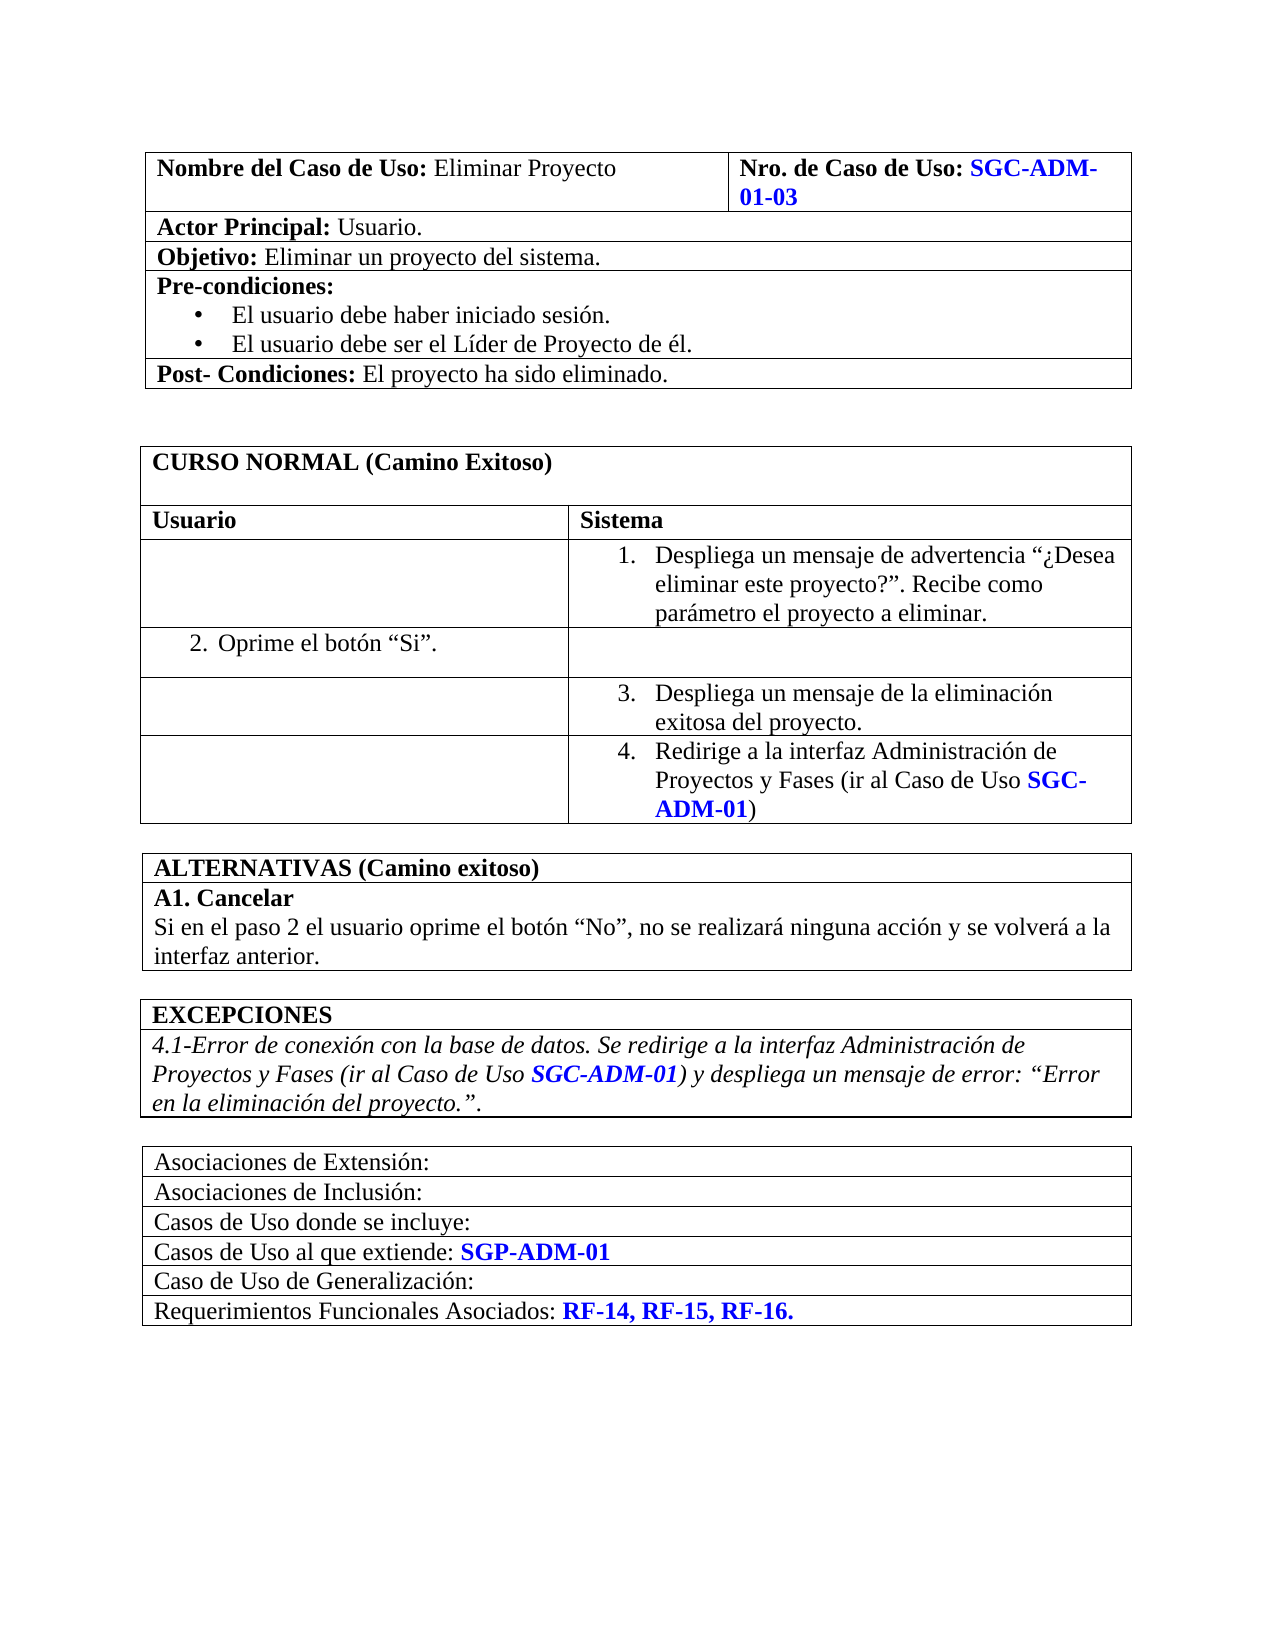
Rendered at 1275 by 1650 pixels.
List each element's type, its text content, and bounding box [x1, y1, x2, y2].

table_cell Oprime el botón “Si”. [141, 628, 568, 677]
table_cell Redirige a la interfaz Administración de Proyectos y Fases (ir al Caso de Uso SGC-ADM-01) [569, 736, 1131, 823]
table_header ALTERNATIVAS (Camino exitoso) [143, 854, 1131, 882]
table_cell Asociaciones de Inclusión: [143, 1177, 1131, 1206]
table_cell 4.1-Error de conexión con la base de datos. Se redirige a la interfaz Administración de Proyectos y Fases (ir al Caso de Uso SGC-ADM-01) y despliega un mensaje de error: “Error en la eliminación del proyecto.”. [141, 1030, 1131, 1116]
table_cell [141, 678, 568, 735]
table_header Asociaciones de Extensión: [143, 1147, 1131, 1176]
table_cell [569, 628, 1131, 677]
table_header Nombre del Caso de Uso: Eliminar Proyecto [146, 153, 728, 211]
table_cell [141, 540, 568, 627]
table_header Nro. de Caso de Uso: SGC-ADM-01-03 [729, 153, 1131, 211]
table_cell Actor Principal: Usuario. [146, 212, 1131, 241]
table_cell Despliega un mensaje de la eliminación exitosa del proyecto. [569, 678, 1131, 735]
table_cell Caso de Uso de Generalización: [143, 1266, 1131, 1295]
table_cell [141, 736, 568, 823]
table_cell Casos de Uso al que extiende: SGP-ADM-01 [143, 1237, 1131, 1265]
table_cell A1. Cancelar Si en el paso 2 el usuario oprime el botón “No”, no se realizará ninguna acción y se volverá a la interfaz anterior. [143, 883, 1131, 969]
table_cell Pre-condiciones: El usuario debe haber iniciado sesión. El usuario debe ser el Líder de Proyecto de él. [146, 271, 1131, 358]
table_cell Requerimientos Funcionales Asociados: RF-14, RF-15, RF-16. [143, 1296, 1131, 1325]
table_cell Sistema [569, 506, 1131, 539]
table_header CURSO NORMAL (Camino Exitoso) [141, 447, 1131, 504]
table_cell Despliega un mensaje de advertencia “¿Desea eliminar este proyecto?”. Recibe como parámetro el proyecto a eliminar. [569, 540, 1131, 627]
table_header EXCEPCIONES [141, 1000, 1131, 1029]
table_cell Post- Condiciones: El proyecto ha sido eliminado. [146, 359, 1131, 387]
table_cell Objetivo: Eliminar un proyecto del sistema. [146, 242, 1131, 270]
table_cell Casos de Uso donde se incluye: [143, 1207, 1131, 1236]
table_cell Usuario [141, 506, 568, 539]
